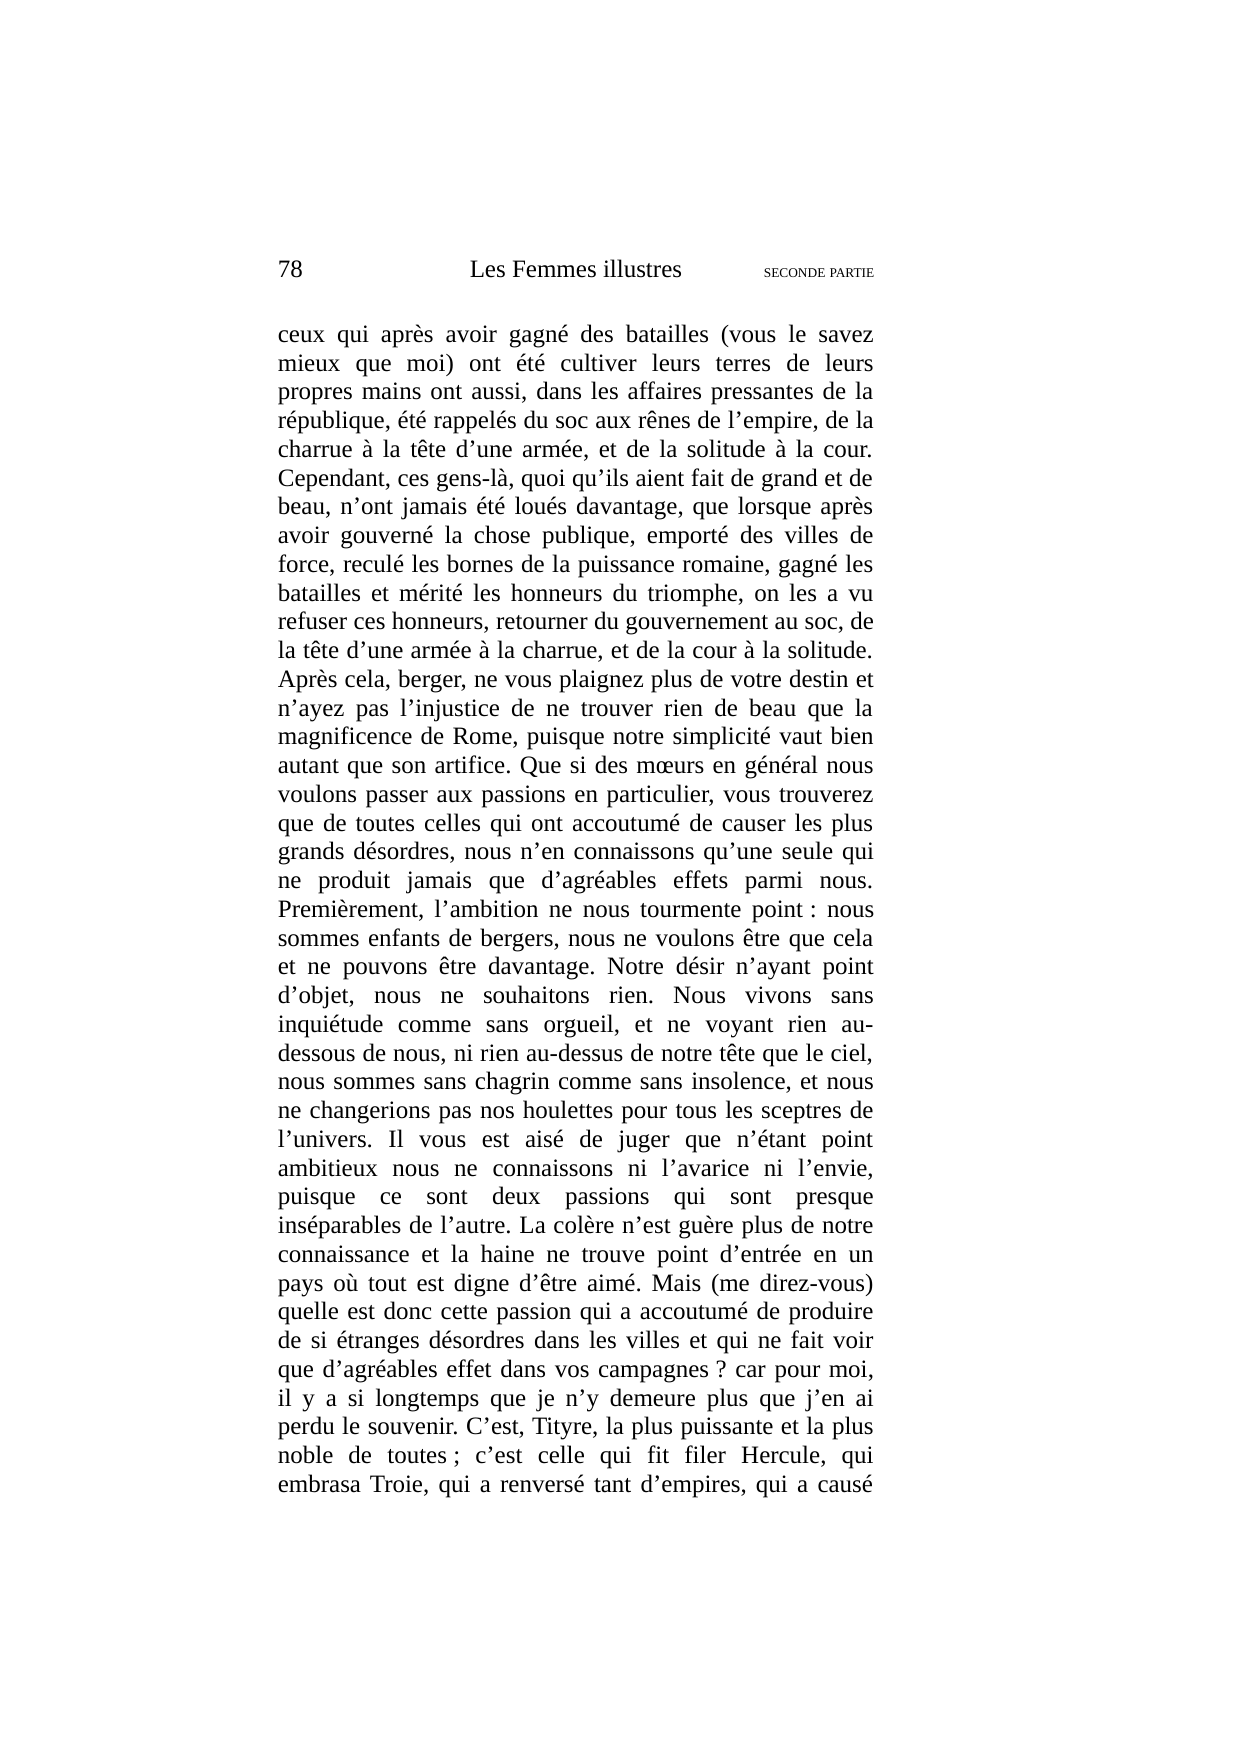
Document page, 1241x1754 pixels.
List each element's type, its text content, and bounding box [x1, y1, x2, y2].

text ceux qui après avoir gagné des batailles (vous le savez mieux que moi) ont été cultiver leurs terres de leurs propres mains ont aussi, dans les affaires pressantes de la république, été rappelés du soc aux rênes de l’empire, de la charrue à la tête d’une armée, et de la solitude à la cour. Cependant, ces gens-là, quoi qu’ils aient fait de grand et de beau, n’ont jamais été loués davantage, que lorsque après avoir gouverné la chose publique, emporté des villes de force, reculé les bornes de la puissance romaine, gagné les batailles et mérité les honneurs du triomphe, on les a vu refuser ces honneurs, retourner du gouvernement au soc, de la tête d’une armée à la charrue, et de la cour à la solitude. Après cela, berger, ne vous plaignez plus de votre destin et n’ayez pas l’injustice de ne trouver rien de beau que la magnificence de Rome, puisque notre simplicité vaut bien autant que son artifice. Que si des mœurs en général nous voulons passer aux passions en particulier, vous trouverez que de toutes celles qui ont accoutumé de causer les plus grands désordres, nous n’en connaissons qu’une seule qui ne produit jamais que d’agréables effets parmi nous. Premièrement, l’ambition ne nous tourmente point : nous sommes enfants de bergers, nous ne voulons être que cela et ne pouvons être davantage. Notre désir n’ayant point d’objet, nous ne souhaitons rien. Nous vivons sans inquiétude comme sans orgueil, et ne voyant rien au-dessous de nous, ni rien au-dessus de notre tête que le ciel, nous sommes sans chagrin comme sans insolence, et nous ne changerions pas nos houlettes pour tous les sceptres de l’univers. Il vous est aisé de juger que n’étant point ambitieux nous ne connaissons ni l’avarice ni l’envie, puisque ce sont deux passions qui sont presque inséparables de l’autre. La colère n’est guère plus de notre connaissance et la haine ne trouve point d’entrée en un pays où tout est digne d’être aimé. Mais (me direz-vous) quelle est donc cette passion qui a accoutumé de produire de si étranges désordres dans les villes et qui ne fait voir que d’agréables effet dans vos campagnes ? car pour moi, il y a si longtemps que je n’y demeure plus que j’en ai perdu le souvenir. C’est, Tityre, la plus puissante et la plus noble de toutes ; c’est celle qui fit filer Hercule, qui embrasa Troie, qui a renversé tant d’empires, qui a causé [278, 319, 874, 1498]
